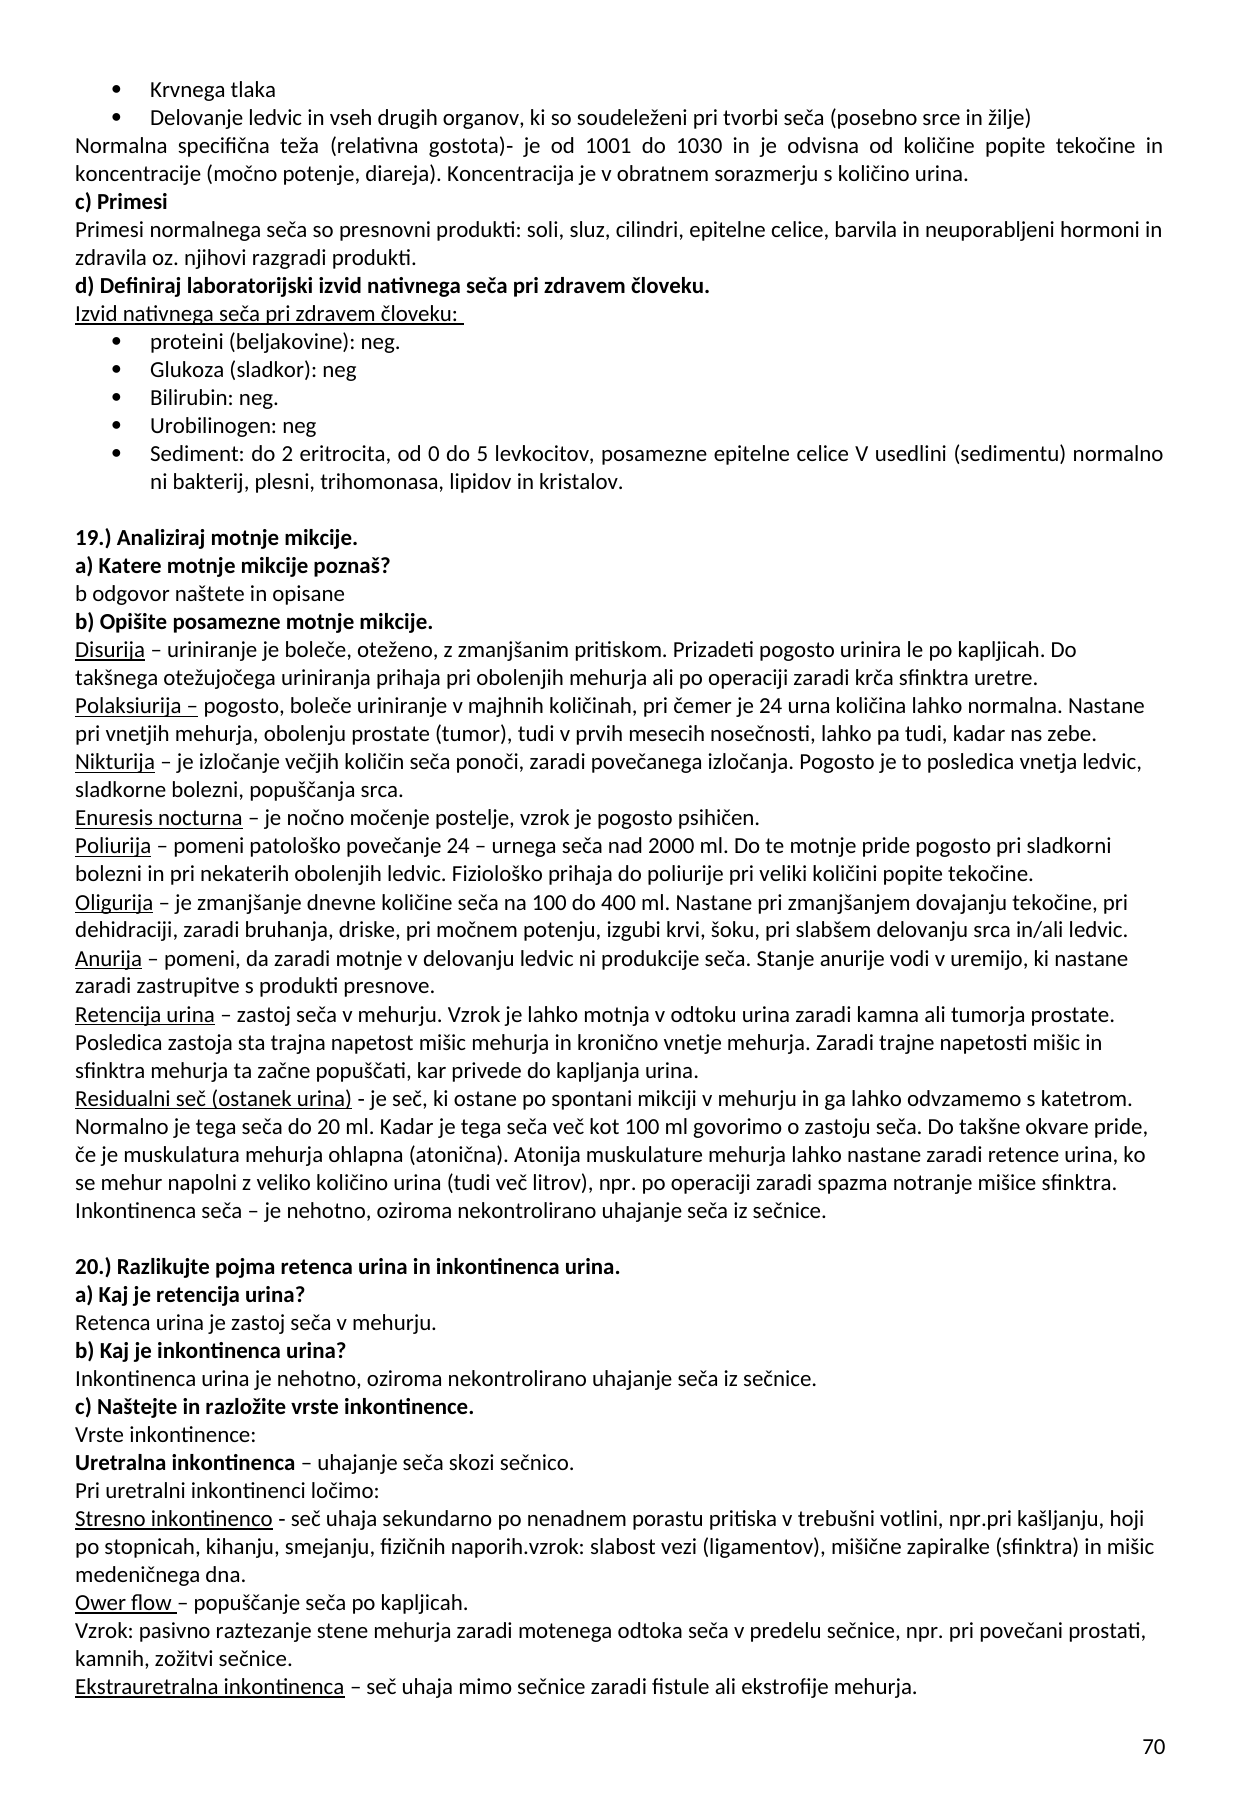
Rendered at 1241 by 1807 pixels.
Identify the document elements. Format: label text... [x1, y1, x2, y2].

text Retencija urina – zastoj seča v mehurju. Vzrok je lahko motnja v odtoku urina zaradi kamna ali tumorja prostate. Posledica zastoja sta trajna napetost mišic mehurja in kronično vnetje mehurja. Zaradi trajne napetosti mišic in sfinktra mehurja ta začne popuščati, kar privede do kapljanja urina. [75, 1000, 1165, 1084]
text Polaksiurija – pogosto, boleče uriniranje v majhnih količinah, pri čemer je 24 urna količina lahko normalna. Nastane pri vnetjih mehurja, obolenju prostate (tumor), tudi v prvih mesecih nosečnosti, lahko pa tudi, kadar nas zebe. [75, 691, 1165, 747]
list proteini (beljakovine): neg. [112, 327, 1165, 355]
text Ekstrauretralna inkontinenca – seč uhaja mimo sečnice zaradi fistule ali ekstrofije mehurja. [75, 1672, 1165, 1700]
text Normalna specifična teža (relativna gostota)‐ je od 1001 do 1030 in je odvisna od količine popite tekočine in koncentracije (močno potenje, diareja). Koncentracija je v obratnem sorazmerju s količino urina. [75, 131, 1165, 187]
text Disurija – uriniranje je boleče, oteženo, z zmanjšanim pritiskom. Prizadeti pogosto urinira le po kapljicah. Do takšnega otežujočega uriniranja prihaja pri obolenjih mehurja ali po operaciji zaradi krča sfinktra uretre. [75, 635, 1165, 691]
text c) Primesi [75, 187, 1165, 215]
text Vzrok: pasivno raztezanje stene mehurja zaradi motenega odtoka seča v predelu sečnice, npr. pri povečani prostati, kamnih, zožitvi sečnice. [75, 1616, 1165, 1672]
text d) Definiraj laboratorijski izvid nativnega seča pri zdravem človeku. [75, 271, 1165, 299]
text c) Naštejte in razložite vrste inkontinence. [75, 1392, 1165, 1420]
text Inkontinenca urina je nehotno, oziroma nekontrolirano uhajanje seča iz sečnice. [75, 1364, 1165, 1392]
text Anurija – pomeni, da zaradi motnje v delovanju ledvic ni produkcije seča. Stanje anurije vodi v uremijo, ki nastane zaradi zastrupitve s produkti presnove. [75, 944, 1165, 1000]
text Poliurija – pomeni patološko povečanje 24 – urnega seča nad 2000 ml. Do te motnje pride pogosto pri sladkorni bolezni in pri nekaterih obolenjih ledvic. Fiziološko prihaja do poliurije pri veliki količini popite tekočine. [75, 832, 1165, 888]
text 19.) Analiziraj motnje mikcije. [75, 523, 1165, 551]
text Primesi normalnega seča so presnovni produkti: soli, sluz, cilindri, epitelne celice, barvila in neuporabljeni hormoni in zdravila oz. njihovi razgradi produkti. [75, 215, 1165, 271]
text Enuresis nocturna – je nočno močenje postelje, vzrok je pogosto psihičen. [75, 803, 1165, 832]
text a) Kaj je retencija urina? [75, 1280, 1165, 1308]
list Urobilinogen: neg [112, 411, 1165, 439]
list Glukoza (sladkor): neg [112, 355, 1165, 383]
text Residualni seč (ostanek urina) ‐ je seč, ki ostane po spontani mikciji v mehurju in ga lahko odvzamemo s katetrom. Normalno je tega seča do 20 ml. Kadar je tega seča več kot 100 ml govorimo o zastoju seča. Do takšne okvare pride, če je muskulatura mehurja ohlapna (atonična). Atonija muskulature mehurja lahko nastane zaradi retence urina, ko se mehur napolni z veliko količino urina (tudi več litrov), npr. po operaciji zaradi spazma notranje mišice sfinktra. [75, 1084, 1165, 1196]
text b) Kaj je inkontinenca urina? [75, 1336, 1165, 1364]
text Uretralna inkontinenca – uhajanje seča skozi sečnico. [75, 1448, 1165, 1476]
list Bilirubin: neg. [112, 383, 1165, 411]
text Pri uretralni inkontinenci ločimo: [75, 1476, 1165, 1504]
text 20.) Razlikujte pojma retenca urina in inkontinenca urina. [75, 1252, 1165, 1280]
text Retenca urina je zastoj seča v mehurju. [75, 1308, 1165, 1336]
text Ower flow – popuščanje seča po kapljicah. [75, 1588, 1165, 1616]
text a) Katere motnje mikcije poznaš? [75, 551, 1165, 579]
list Delovanje ledvic in vseh drugih organov, ki so soudeleženi pri tvorbi seča (posebno srce in žilje) [112, 103, 1165, 131]
text Izvid nativnega seča pri zdravem človeku: [75, 299, 1165, 327]
list Krvnega tlaka [112, 75, 1165, 103]
text Nikturija – je izločanje večjih količin seča ponoči, zaradi povečanega izločanja. Pogosto je to posledica vnetja ledvic, sladkorne bolezni, popuščanja srca. [75, 747, 1165, 803]
list Sediment: do 2 eritrocita, od 0 do 5 levkocitov, posamezne epitelne celice V usedlini (sedimentu) normalno ni bakterij, plesni, trihomonasa, lipidov in kristalov. [112, 439, 1165, 495]
text b) Opišite posamezne motnje mikcije. [75, 607, 1165, 635]
text Oligurija – je zmanjšanje dnevne količine seča na 100 do 400 ml. Nastane pri zmanjšanjem dovajanju tekočine, pri dehidraciji, zaradi bruhanja, driske, pri močnem potenju, izgubi krvi, šoku, pri slabšem delovanju srca in/ali ledvic. [75, 888, 1165, 944]
text Inkontinenca seča – je nehotno, oziroma nekontrolirano uhajanje seča iz sečnice. [75, 1196, 1165, 1224]
text Stresno inkontinenco ‐ seč uhaja sekundarno po nenadnem porastu pritiska v trebušni votlini, npr.pri kašljanju, hoji po stopnicah, kihanju, smejanju, fizičnih naporih.vzrok: slabost vezi (ligamentov), mišične zapiralke (sfinktra) in mišic medeničnega dna. [75, 1504, 1165, 1588]
text Vrste inkontinence: [75, 1420, 1165, 1448]
text b odgovor naštete in opisane [75, 579, 1165, 607]
